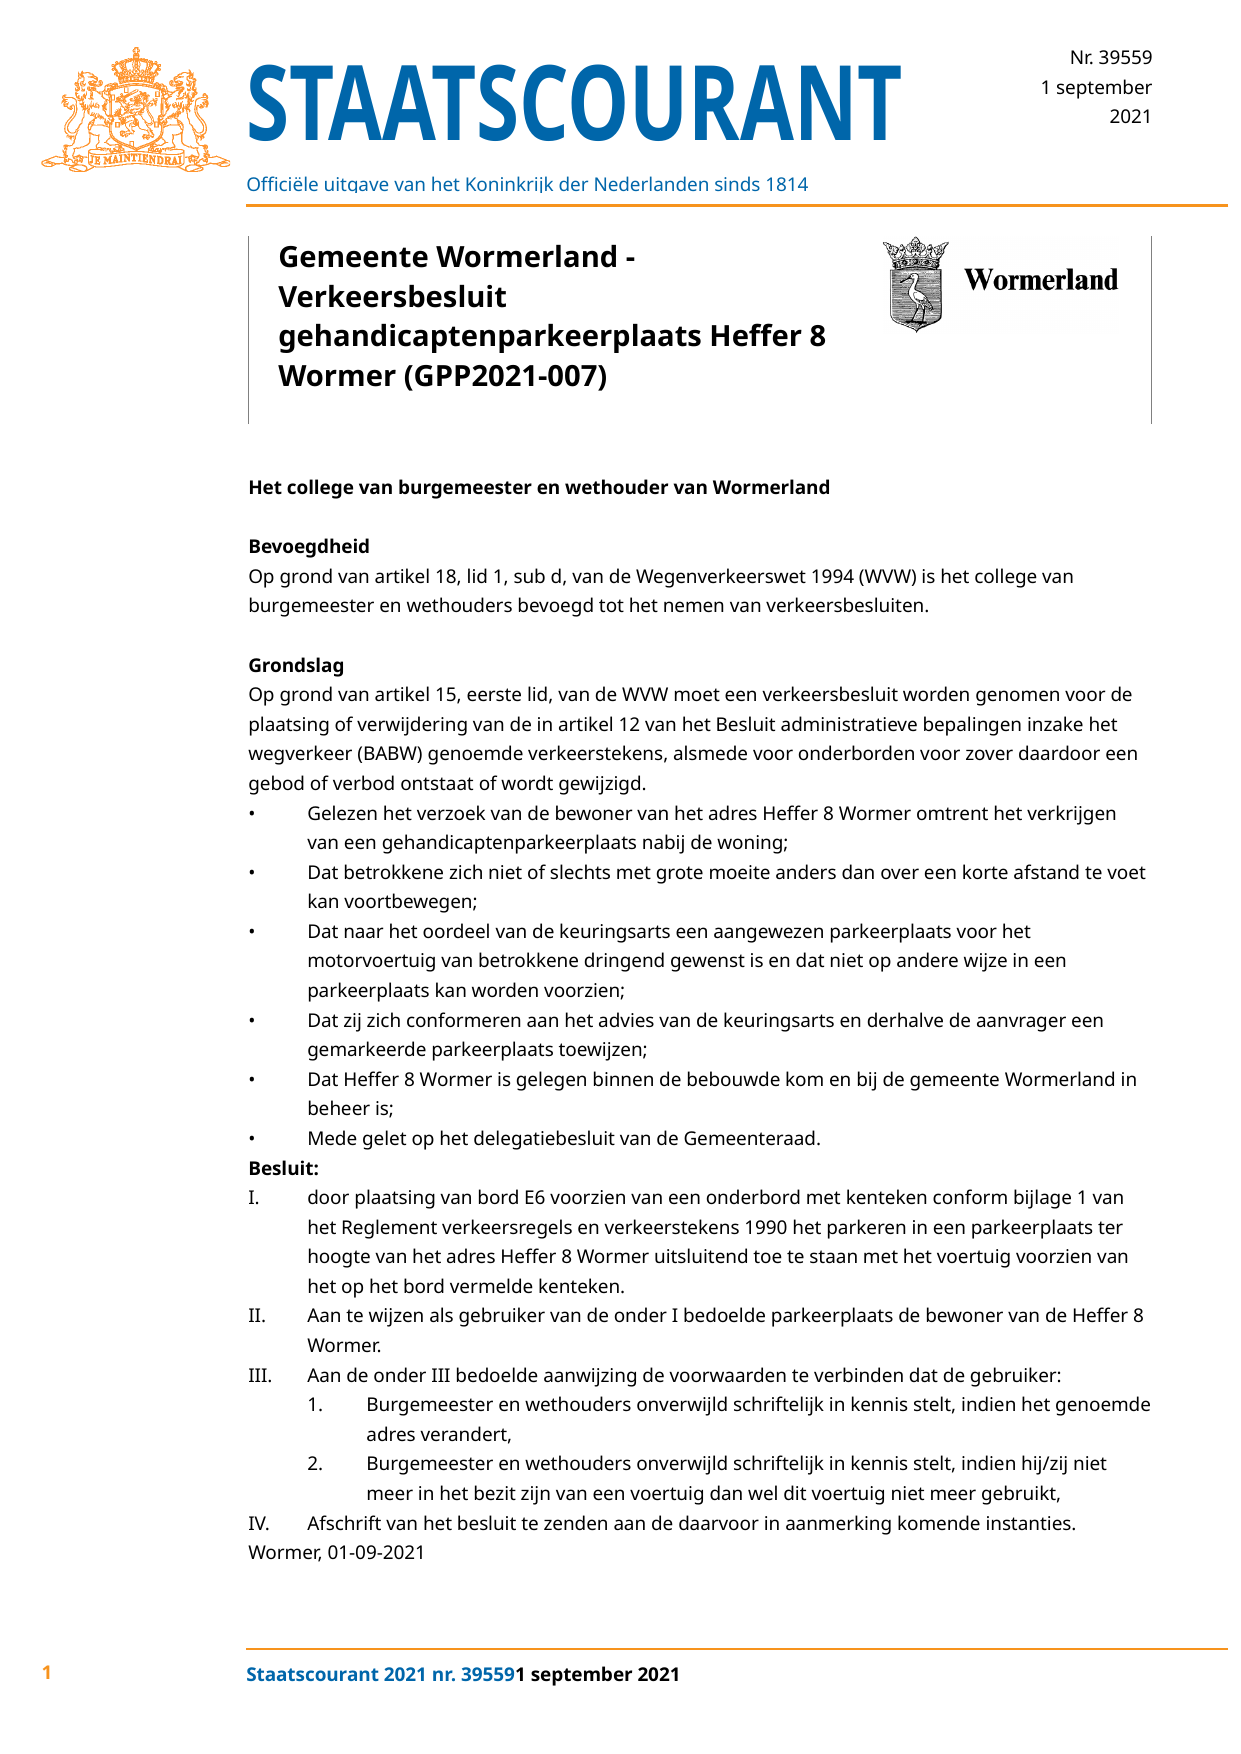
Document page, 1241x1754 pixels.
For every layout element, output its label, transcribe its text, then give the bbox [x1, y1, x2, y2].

text Bevoegdheid [248, 533, 1152, 559]
list Dat Heffer 8 Wormer is gelegen binnen de bebouwde kom en bij de gemeente Wormerland in beheer is; [248, 1066, 1152, 1121]
text Op grond van artikel 18, lid 1, sub d, van de Wegenverkeerswet 1994 (WVW) is het college van burgemeester en wethouders bevoegd tot het nemen van verkeersbesluiten. [248, 563, 1152, 618]
list door plaatsing van bord E6 voorzien van een onderbord met kenteken conform bijlage 1 van het Reglement verkeersregels en verkeerstekens 1990 het parkeren in een parkeerplaats ter hoogte van het adres Heffer 8 Wormer uitsluitend toe te staan met het voertuig voorzien van het op het bord vermelde kenteken. [248, 1184, 1152, 1299]
picture [41, 47, 231, 172]
text Wormer, 01-09-2021 [248, 1539, 1152, 1565]
text Besluit: [248, 1155, 1152, 1181]
table_header [850, 236, 1151, 424]
list Afschrift van het besluit te zenden aan de daarvoor in aanmerking komende instanties. [248, 1510, 1152, 1536]
table_header Gemeente Wormerland - Verkeersbesluit gehandicaptenparkeerplaats Heffer 8 Wormer (GPP2021-007) [249, 236, 850, 424]
text Grondslag [248, 652, 1152, 678]
list Aan de onder III bedoelde aanwijzing de voorwaarden te verbinden dat de gebruiker: [248, 1362, 1152, 1388]
text Het college van burgemeester en wethouder van Wormerland [248, 474, 1152, 500]
list Burgemeester en wethouders onverwijld schriftelijk in kennis stelt, indien het genoemde adres verandert, [307, 1391, 1152, 1447]
list Dat betrokkene zich niet of slechts met grote moeite anders dan over een korte afstand te voet kan voortbewegen; [248, 859, 1152, 914]
list Burgemeester en wethouders onverwijld schriftelijk in kennis stelt, indien hij/zij niet meer in het bezit zijn van een voertuig dan wel dit voertuig niet meer gebruikt, [307, 1451, 1152, 1506]
list Dat naar het oordeel van de keuringsarts een aangewezen parkeerplaats voor het motorvoertuig van betrokkene dringend gewenst is en dat niet op andere wijze in een parkeerplaats kan worden voorzien; [248, 918, 1152, 1003]
list Mede gelet op het delegatiebesluit van de Gemeenteraad. [248, 1125, 1152, 1151]
list Dat zij zich conformeren aan het advies van de keuringsarts en derhalve de aanvrager een gemarkeerde parkeerplaats toewijzen; [248, 1007, 1152, 1062]
picture [882, 236, 1119, 334]
list Gelezen het verzoek van de bewoner van het adres Heffer 8 Wormer omtrent het verkrijgen van een gehandicaptenparkeerplaats nabij de woning; [248, 800, 1152, 855]
text Op grond van artikel 15, eerste lid, van de WVW moet een verkeersbesluit worden genomen voor de plaatsing of verwijdering van de in artikel 12 van het Besluit administratieve bepalingen inzake het wegverkeer (BABW) genoemde verkeerstekens, alsmede voor onderborden voor zover daardoor een gebod of verbod ontstaat of wordt gewijzigd. [248, 681, 1152, 796]
list Aan te wijzen als gebruiker van de onder I bedoelde parkeerplaats de bewoner van de Heffer 8 Wormer. [248, 1303, 1152, 1358]
